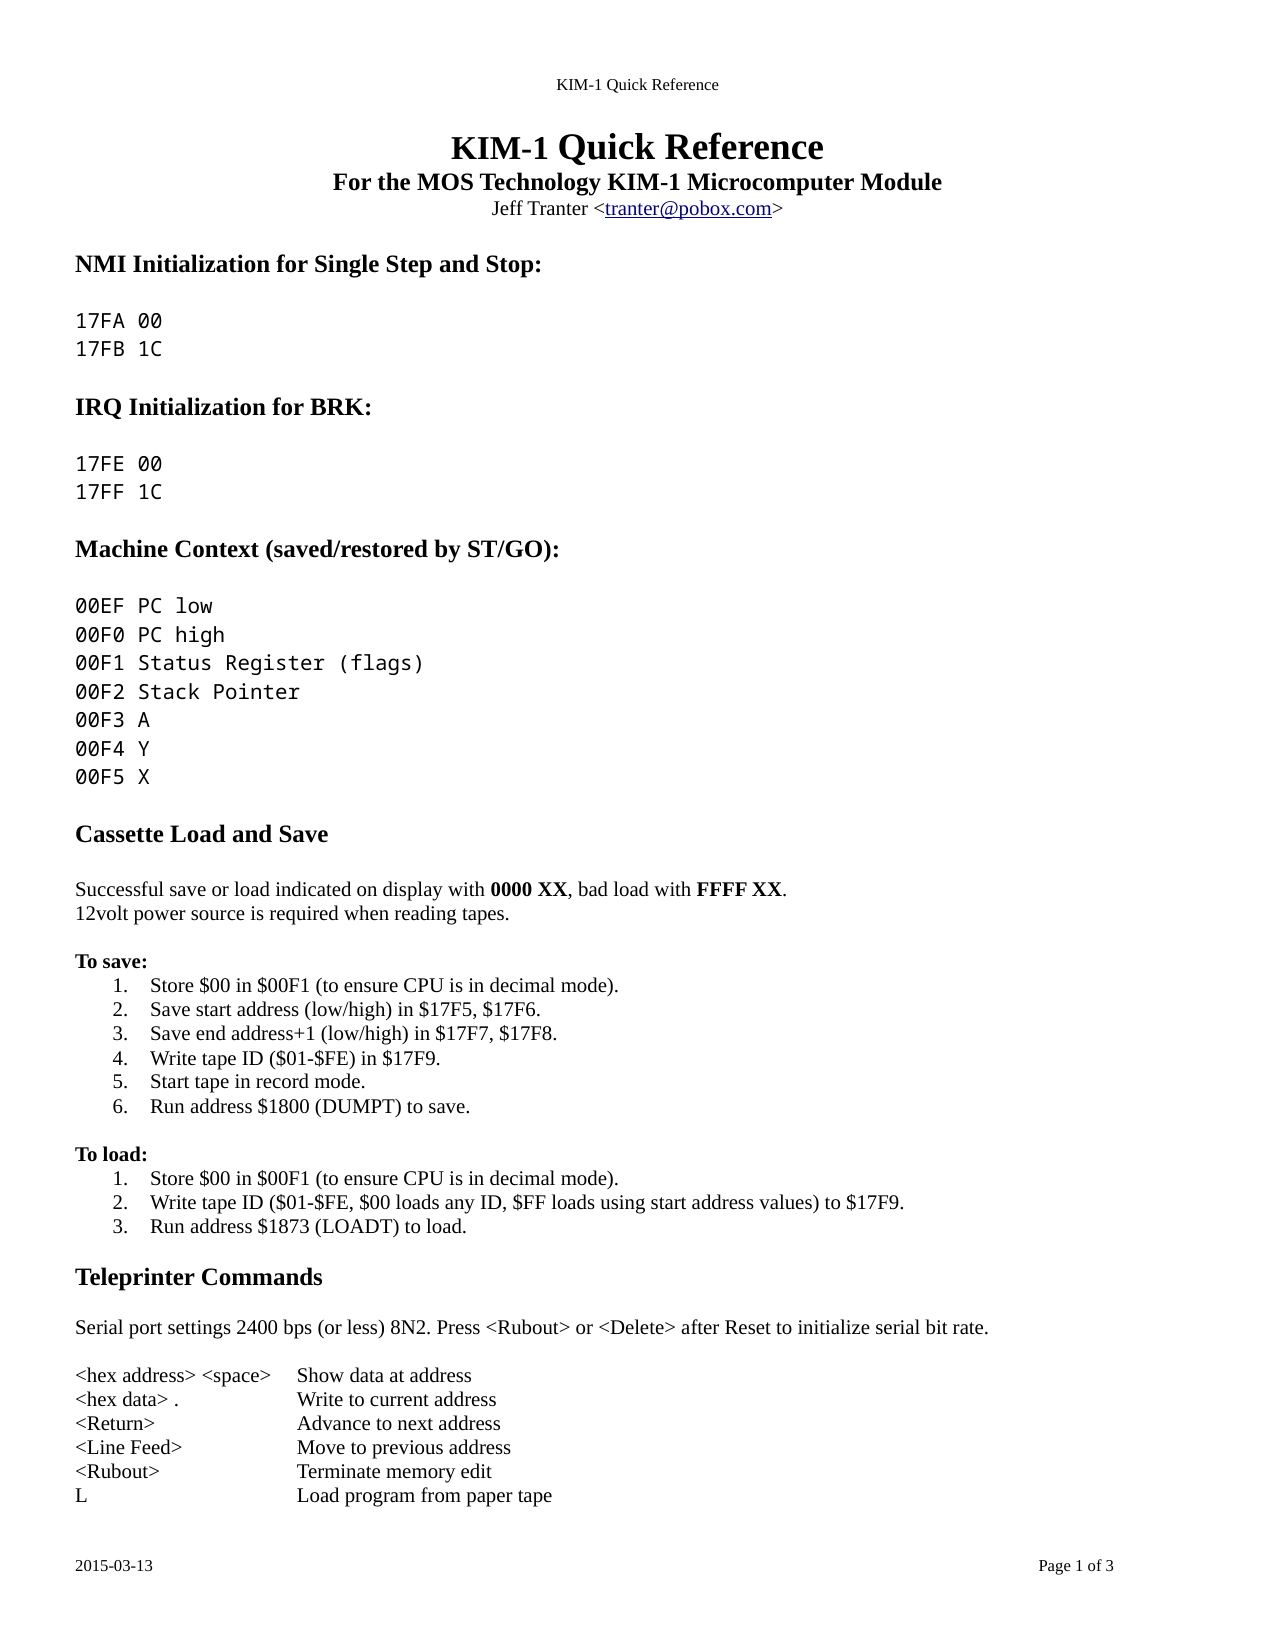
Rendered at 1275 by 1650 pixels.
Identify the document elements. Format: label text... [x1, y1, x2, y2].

list Save start address (low/high) in $17F5, $17F6. [112, 997, 1200, 1021]
text <Line Feed> Move to previous address [75, 1435, 1200, 1459]
text Serial port settings 2400 bps (or less) 8N2. Press <Rubout> or <Delete> after Reset to initialize serial bit rate. [75, 1315, 1200, 1339]
text To save: [75, 949, 1200, 973]
text <hex address> <space> Show data at address [75, 1363, 1200, 1387]
text 00F0 PC high [75, 620, 1200, 648]
text Jeff Tranter <tranter@pobox.com> [75, 196, 1200, 220]
text <hex data> . Write to current address [75, 1387, 1200, 1411]
text 00F5 X [75, 762, 1200, 791]
text Teleprinter Commands [75, 1262, 1200, 1291]
text KIM-1 Quick Reference [75, 124, 1200, 167]
text Cassette Load and Save [75, 819, 1200, 848]
text 00F4 Y [75, 734, 1200, 762]
text To load: [75, 1142, 1200, 1166]
text IRQ Initialization for BRK: [75, 392, 1200, 420]
list Write tape ID ($01-$FE, $00 loads any ID, $FF loads using start address values) to $17F9. [112, 1190, 1200, 1214]
list Store $00 in $00F1 (to ensure CPU is in decimal mode). [112, 973, 1200, 997]
text For the MOS Technology KIM-1 Microcomputer Module [75, 167, 1200, 196]
text Successful save or load indicated on display with 0000 XX, bad load with FFFF XX. [75, 877, 1200, 901]
text L Load program from paper tape [75, 1483, 1200, 1507]
text <Return> Advance to next address [75, 1411, 1200, 1435]
text 17FB 1C [75, 334, 1200, 363]
text Machine Context (saved/restored by ST/GO): [75, 534, 1200, 563]
list Store $00 in $00F1 (to ensure CPU is in decimal mode). [112, 1166, 1200, 1190]
list Run address $1873 (LOADT) to load. [112, 1214, 1200, 1238]
list Write tape ID ($01-$FE) in $17F9. [112, 1045, 1200, 1069]
text 17FA 00 [75, 306, 1200, 334]
text 12volt power source is required when reading tapes. [75, 901, 1200, 925]
list Start tape in record mode. [112, 1069, 1200, 1093]
list Run address $1800 (DUMPT) to save. [112, 1093, 1200, 1118]
text 00F2 Stack Pointer [75, 677, 1200, 705]
text 17FE 00 [75, 449, 1200, 477]
text 17FF 1C [75, 477, 1200, 506]
list Save end address+1 (low/high) in $17F7, $17F8. [112, 1021, 1200, 1045]
text <Rubout> Terminate memory edit [75, 1459, 1200, 1483]
text 00EF PC low [75, 592, 1200, 620]
text NMI Initialization for Single Step and Stop: [75, 249, 1200, 278]
text 00F1 Status Register (flags) [75, 648, 1200, 677]
text 00F3 A [75, 705, 1200, 734]
